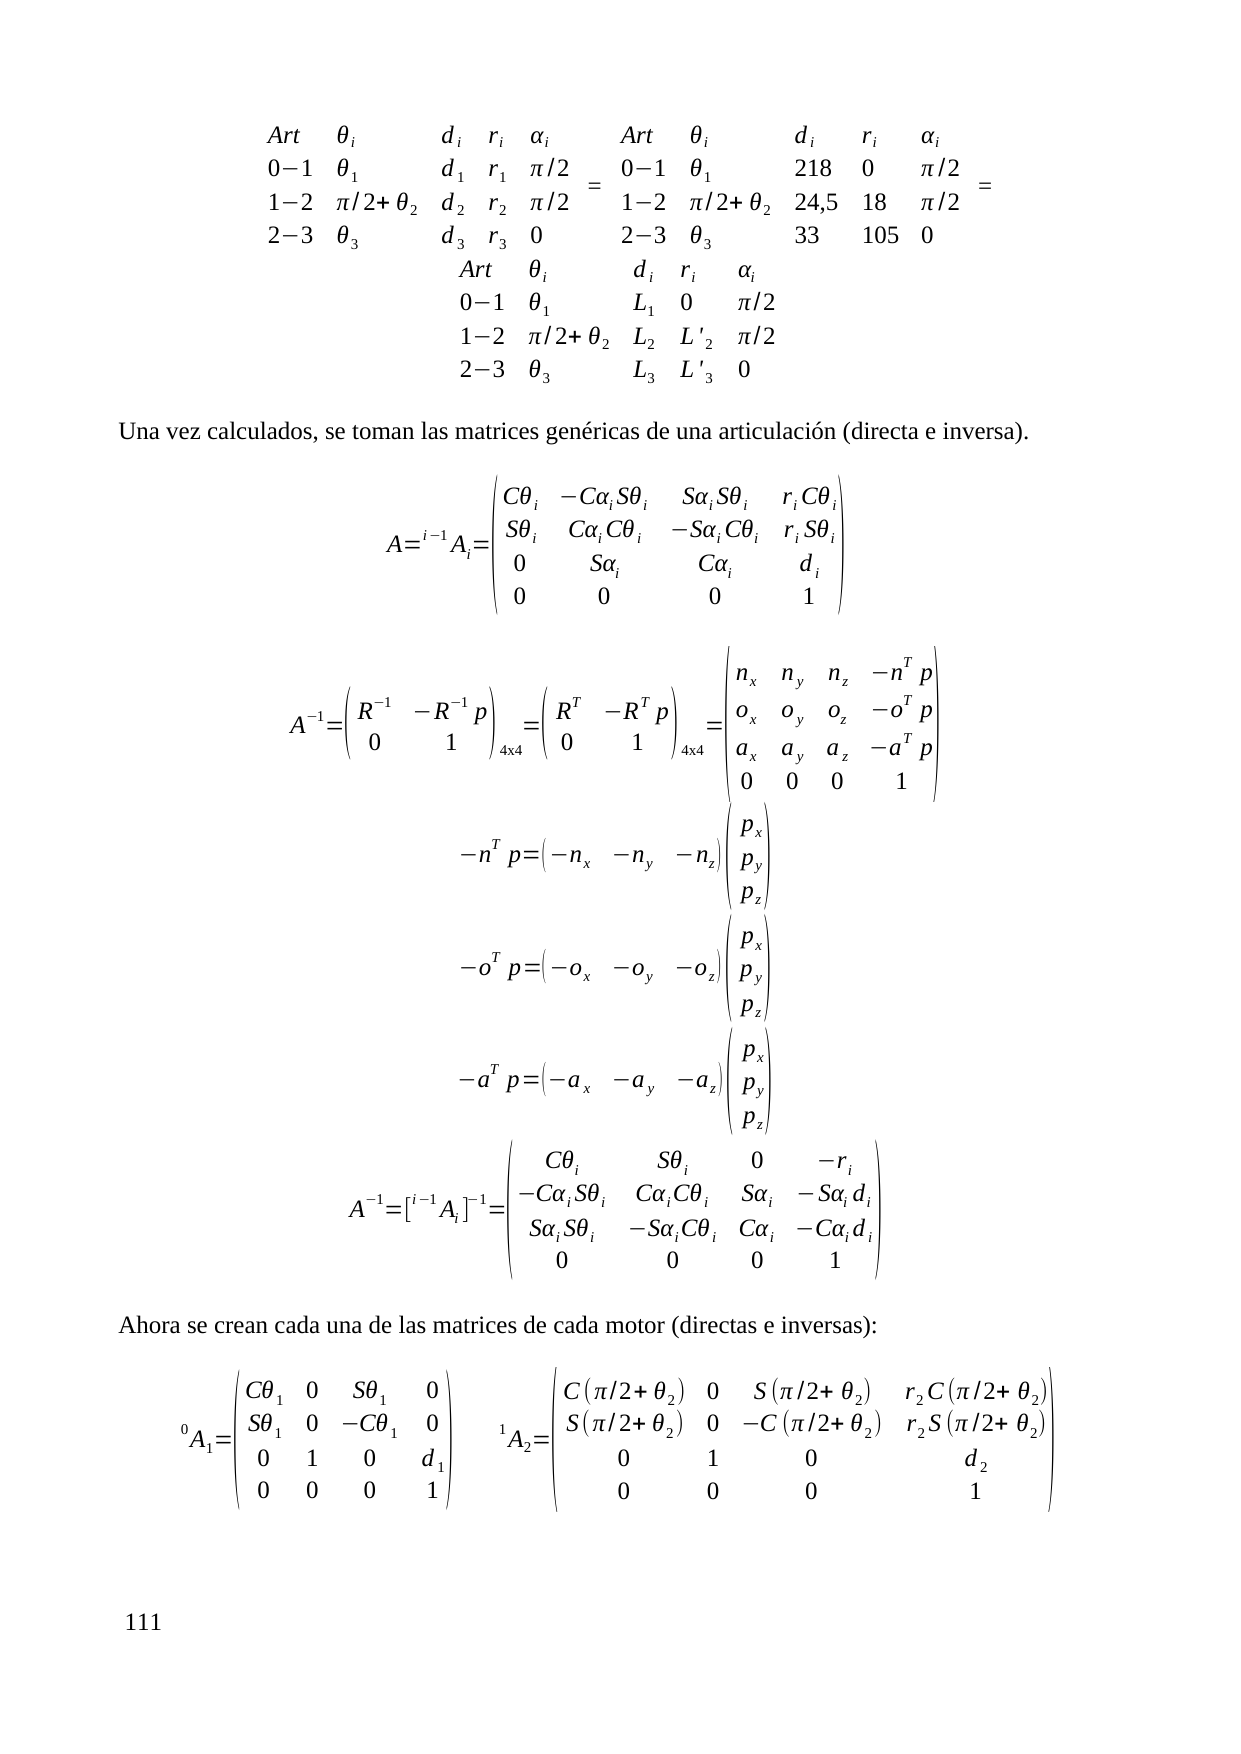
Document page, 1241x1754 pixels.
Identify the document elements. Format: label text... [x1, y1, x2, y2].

text Una vez calculados, se toman las matrices genéricas de una articulación (directa e inversa). [118, 416, 1122, 444]
text == [118, 118, 1122, 387]
text Ahora se crean cada una de las matrices de cada motor (directas e inversas): [118, 1310, 1122, 1339]
